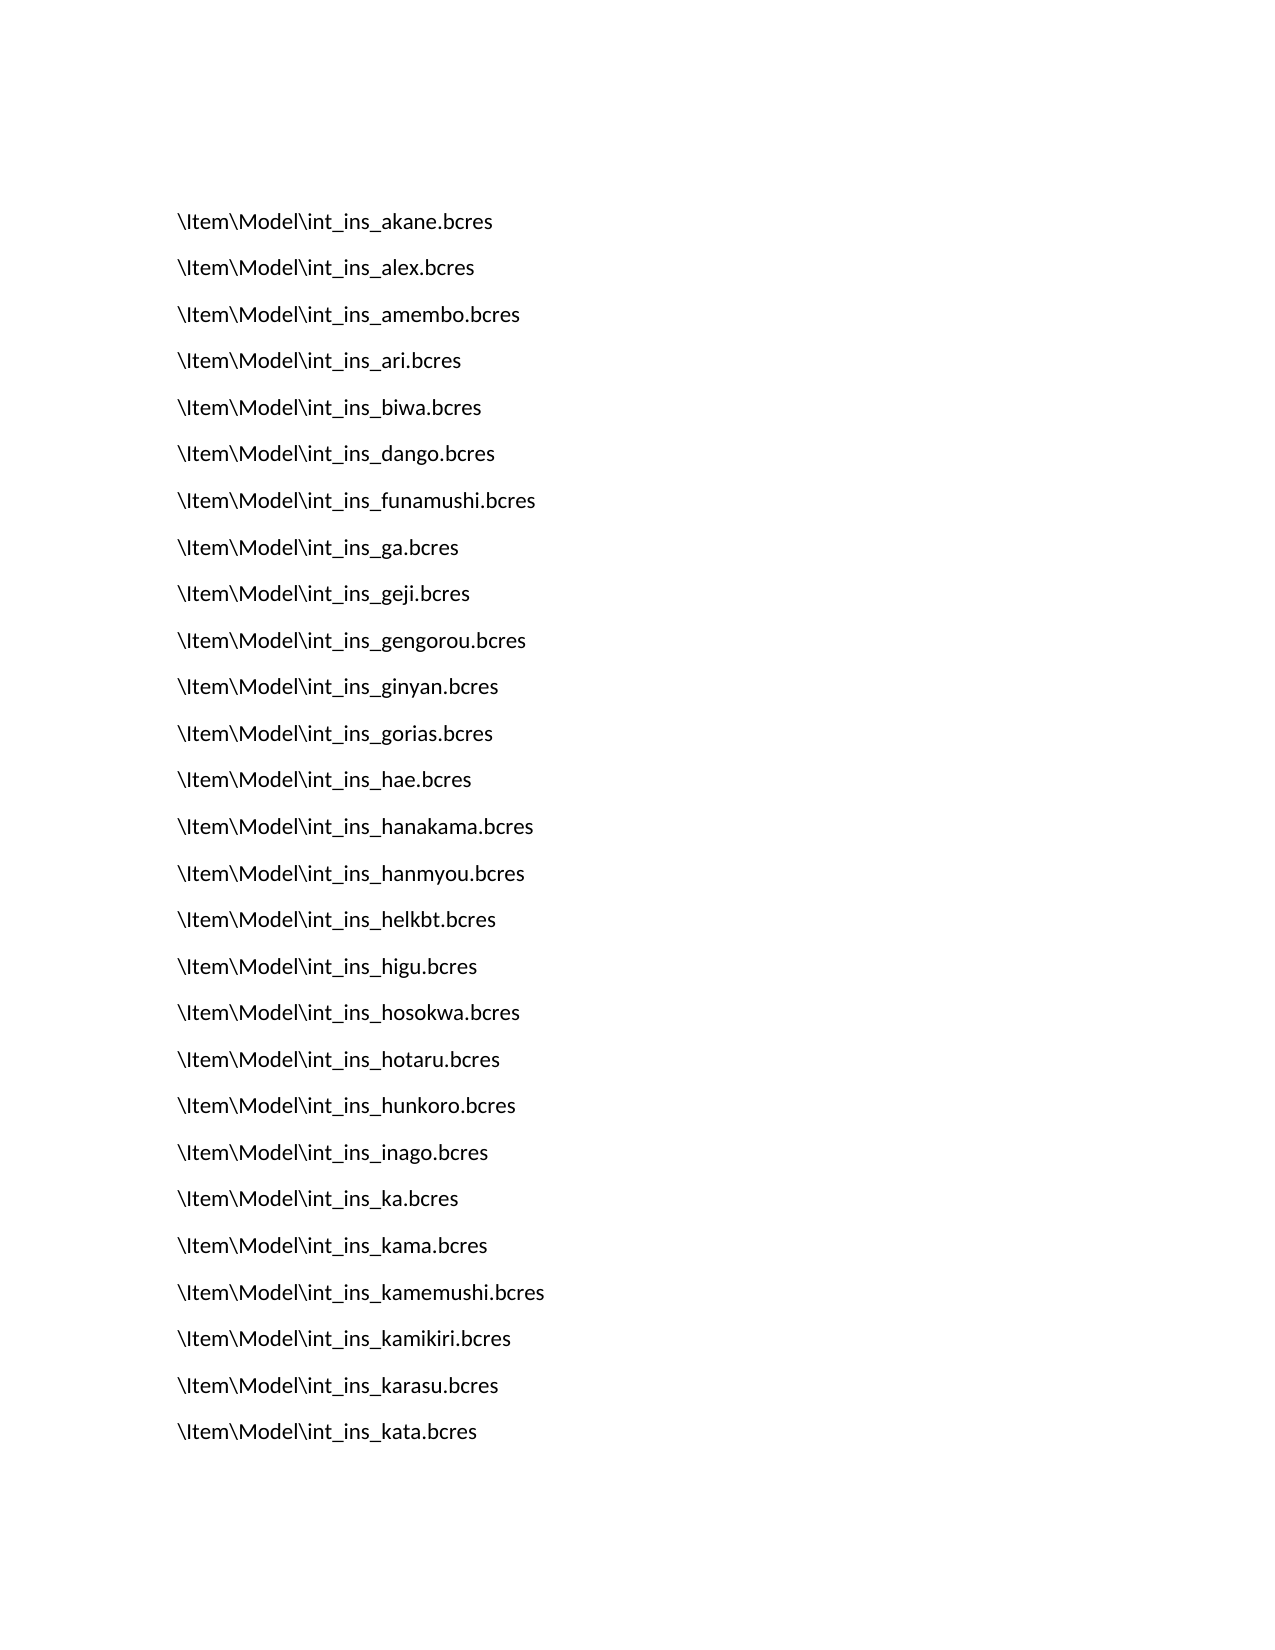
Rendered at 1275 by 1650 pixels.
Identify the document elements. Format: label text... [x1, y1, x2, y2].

text \Item\Model\int_ins_helkbt.bcres [177, 905, 1098, 933]
text \Item\Model\int_ins_hae.bcres [177, 766, 1098, 793]
text \Item\Model\int_ins_kamikiri.bcres [177, 1324, 1098, 1352]
text \Item\Model\int_ins_kama.bcres [177, 1231, 1098, 1259]
text \Item\Model\int_ins_hotaru.bcres [177, 1045, 1098, 1073]
text \Item\Model\int_ins_ginyan.bcres [177, 672, 1098, 700]
text \Item\Model\int_ins_karasu.bcres [177, 1371, 1098, 1399]
text \Item\Model\int_ins_gorias.bcres [177, 719, 1098, 747]
text \Item\Model\int_ins_higu.bcres [177, 952, 1098, 980]
text \Item\Model\int_ins_dango.bcres [177, 439, 1098, 468]
text \Item\Model\int_ins_hunkoro.bcres [177, 1091, 1098, 1119]
text \Item\Model\int_ins_ka.bcres [177, 1184, 1098, 1213]
text \Item\Model\int_ins_hanakama.bcres [177, 812, 1098, 840]
text \Item\Model\int_ins_inago.bcres [177, 1138, 1098, 1166]
text \Item\Model\int_ins_funamushi.bcres [177, 486, 1098, 514]
text \Item\Model\int_ins_akane.bcres [177, 207, 1098, 235]
text \Item\Model\int_ins_kamemushi.bcres [177, 1278, 1098, 1306]
text \Item\Model\int_ins_kata.bcres [177, 1417, 1098, 1445]
text \Item\Model\int_ins_amembo.bcres [177, 300, 1098, 328]
text \Item\Model\int_ins_alex.bcres [177, 253, 1098, 281]
text \Item\Model\int_ins_ga.bcres [177, 533, 1098, 561]
text \Item\Model\int_ins_gengorou.bcres [177, 626, 1098, 654]
text \Item\Model\int_ins_geji.bcres [177, 579, 1098, 607]
text \Item\Model\int_ins_biwa.bcres [177, 393, 1098, 421]
text \Item\Model\int_ins_hanmyou.bcres [177, 859, 1098, 887]
text \Item\Model\int_ins_hosokwa.bcres [177, 998, 1098, 1026]
text \Item\Model\int_ins_ari.bcres [177, 346, 1098, 374]
